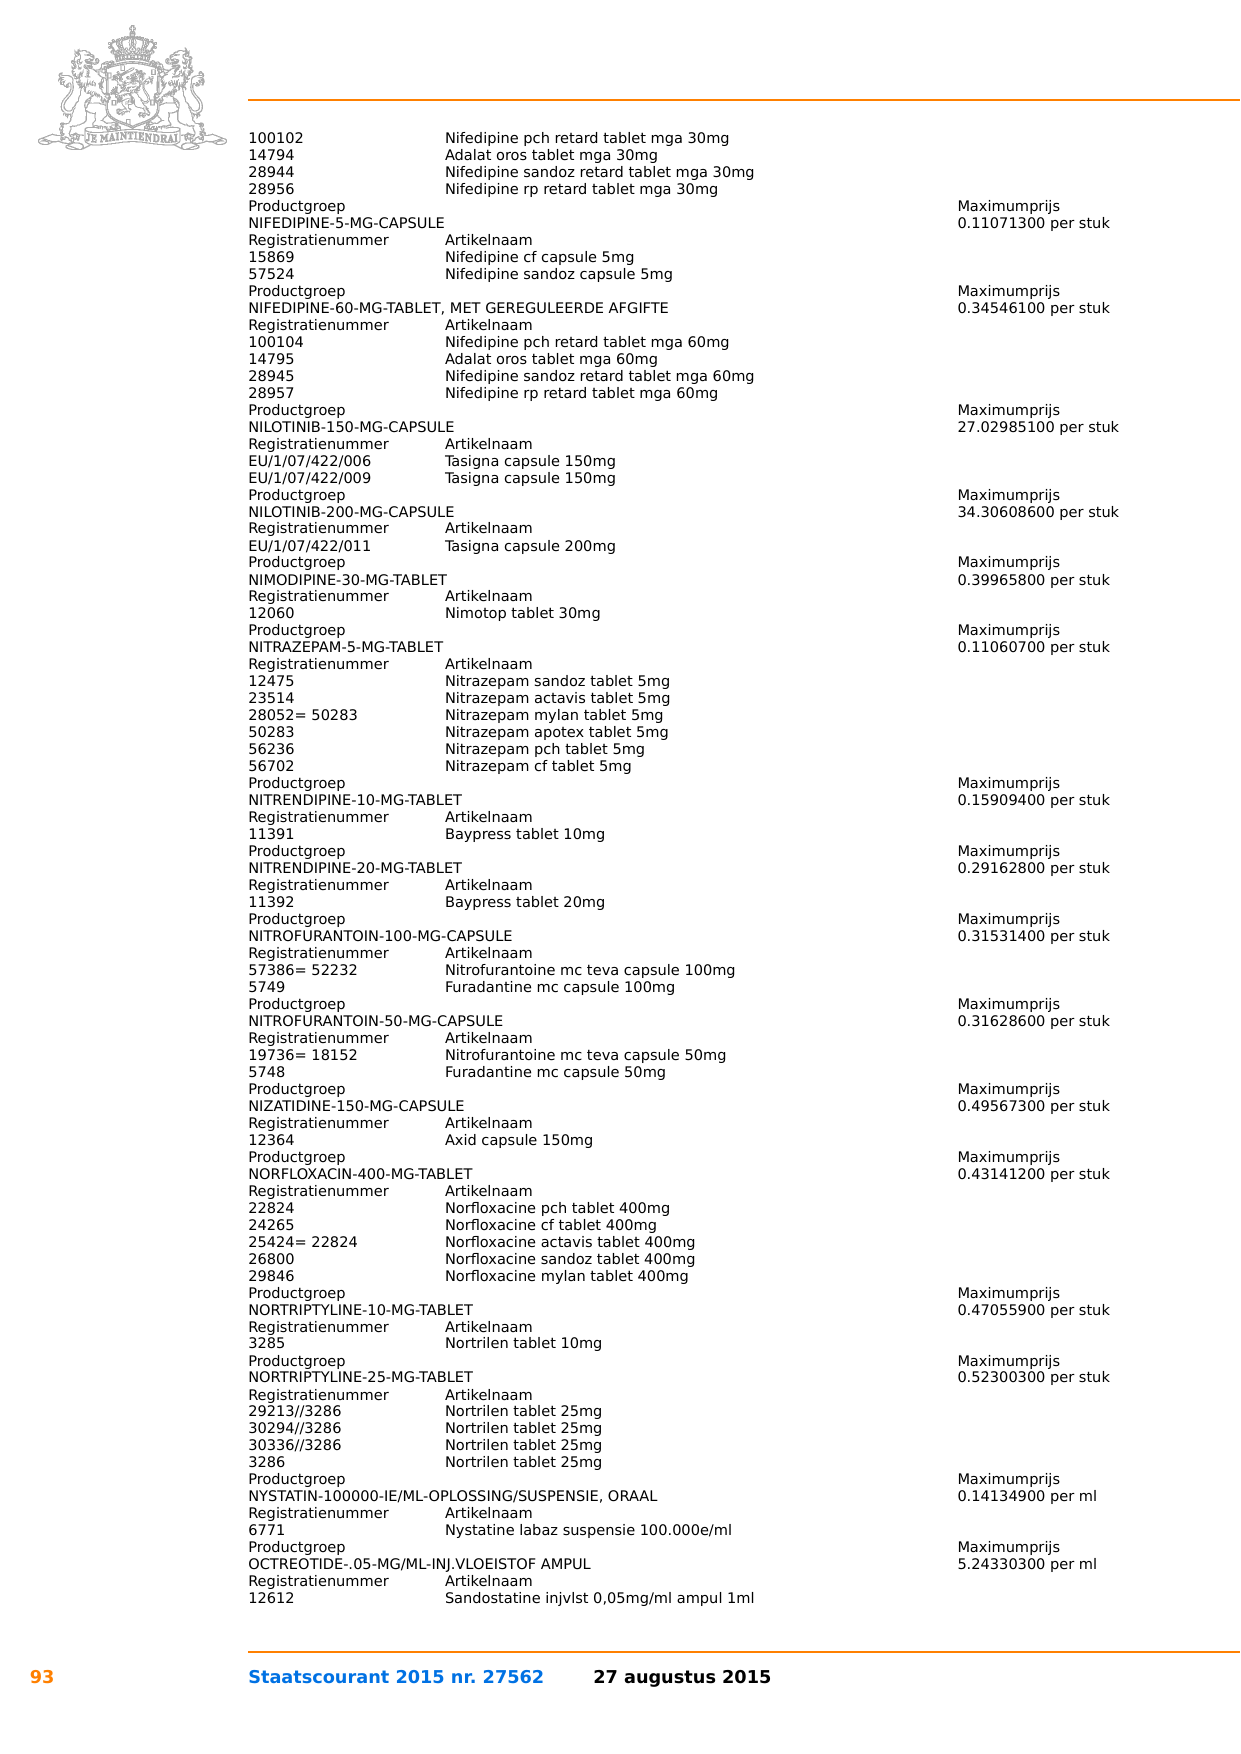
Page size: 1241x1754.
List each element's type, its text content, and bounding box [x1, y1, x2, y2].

table_cell 0.39965800 per stuk [951, 571, 1163, 588]
table_cell [951, 1200, 1163, 1217]
table_cell [951, 1319, 1163, 1335]
table_cell [439, 775, 951, 792]
table_cell Productgroep [248, 1149, 439, 1166]
table_cell NIZATIDINE-150-MG-CAPSULE [248, 1098, 951, 1115]
table_cell Nifedipine rp retard tablet mga 30mg [439, 181, 951, 198]
table_cell [951, 1047, 1163, 1064]
table_cell [951, 1590, 1163, 1607]
table_cell 11391 [248, 826, 439, 843]
table_cell Artikelnaam [439, 1030, 951, 1047]
table_cell Productgroep [248, 283, 439, 300]
table_cell Registratienummer [248, 232, 439, 249]
table_cell NIFEDIPINE-5-MG-CAPSULE [248, 215, 951, 232]
table_cell Tasigna capsule 200mg [439, 538, 951, 554]
table_cell 0.34546100 per stuk [951, 300, 1163, 317]
table_cell Maximumprijs [951, 402, 1163, 418]
table_cell [439, 996, 951, 1013]
table_cell Artikelnaam [439, 1183, 951, 1199]
table_cell 12612 [248, 1590, 439, 1607]
table_cell [439, 622, 951, 639]
table_cell [951, 979, 1163, 996]
table_cell [951, 1030, 1163, 1047]
table_cell Nortrilen tablet 25mg [439, 1420, 951, 1437]
table_cell Productgroep [248, 198, 439, 215]
table_cell Maximumprijs [951, 622, 1163, 639]
table_cell Artikelnaam [439, 1319, 951, 1335]
table_cell [951, 1403, 1163, 1420]
table_cell 14794 [248, 147, 439, 164]
table_cell [951, 1251, 1163, 1267]
table_cell [951, 826, 1163, 843]
table_cell Nitrazepam actavis tablet 5mg [439, 690, 951, 707]
table_cell [951, 1573, 1163, 1590]
table_cell Maximumprijs [951, 1353, 1163, 1369]
table_cell Nifedipine rp retard tablet mga 60mg [439, 385, 951, 402]
table_cell [951, 266, 1163, 283]
table_cell [951, 605, 1163, 622]
table_cell Productgroep [248, 843, 439, 860]
table_cell [951, 1505, 1163, 1522]
table_cell NITRAZEPAM-5-MG-TABLET [248, 639, 951, 656]
table_cell Artikelnaam [439, 1115, 951, 1132]
table_cell [439, 911, 951, 928]
table_cell 29213//3286 [248, 1403, 439, 1420]
table_cell 6771 [248, 1522, 439, 1539]
table_cell 28052= 50283 [248, 707, 439, 724]
table_cell [951, 1132, 1163, 1149]
table_cell 0.43141200 per stuk [951, 1166, 1163, 1183]
table_cell [951, 1420, 1163, 1437]
table_cell NIFEDIPINE-60-MG-TABLET, MET GEREGULEERDE AFGIFTE [248, 300, 951, 317]
table_cell Maximumprijs [951, 554, 1163, 571]
table_cell Nitrazepam mylan tablet 5mg [439, 707, 951, 724]
table_cell Registratienummer [248, 1386, 439, 1403]
table_cell Maximumprijs [951, 843, 1163, 860]
table_cell 22824 [248, 1200, 439, 1217]
table_cell Nortrilen tablet 25mg [439, 1454, 951, 1471]
table_cell Artikelnaam [439, 317, 951, 334]
table_cell Maximumprijs [951, 911, 1163, 928]
table_cell Nortrilen tablet 10mg [439, 1335, 951, 1352]
table_cell 5749 [248, 979, 439, 996]
table_cell 0.47055900 per stuk [951, 1301, 1163, 1318]
table_cell Registratienummer [248, 877, 439, 894]
table_cell [951, 877, 1163, 894]
table_cell 28944 [248, 164, 439, 181]
table_cell [951, 470, 1163, 486]
table_cell [439, 283, 951, 300]
table_cell [951, 164, 1163, 181]
table_cell Registratienummer [248, 1573, 439, 1590]
table_cell Productgroep [248, 1539, 439, 1556]
table_cell [951, 1335, 1163, 1352]
table_cell 0.11060700 per stuk [951, 639, 1163, 656]
table_cell [951, 181, 1163, 198]
table_cell [439, 402, 951, 418]
table_cell 12364 [248, 1132, 439, 1149]
table_cell [951, 232, 1163, 249]
table_cell Productgroep [248, 486, 439, 503]
table_cell [951, 809, 1163, 826]
table_cell Registratienummer [248, 317, 439, 334]
table_cell 14795 [248, 351, 439, 368]
table_cell [951, 436, 1163, 452]
table_cell Artikelnaam [439, 945, 951, 962]
table_cell 15869 [248, 249, 439, 266]
table_cell 5.24330300 per ml [951, 1556, 1163, 1573]
table_cell 0.31628600 per stuk [951, 1013, 1163, 1030]
table_cell [951, 741, 1163, 758]
table_cell Baypress tablet 10mg [439, 826, 951, 843]
table_cell [951, 1217, 1163, 1233]
table_cell [439, 843, 951, 860]
table_cell Maximumprijs [951, 198, 1163, 215]
table_cell Axid capsule 150mg [439, 1132, 951, 1149]
table_cell Productgroep [248, 402, 439, 418]
table_cell NILOTINIB-200-MG-CAPSULE [248, 504, 951, 520]
table_cell NITRENDIPINE-20-MG-TABLET [248, 860, 951, 877]
table_cell Artikelnaam [439, 232, 951, 249]
table_cell Registratienummer [248, 945, 439, 962]
table_cell 28956 [248, 181, 439, 198]
table_cell [951, 962, 1163, 979]
table_cell Adalat oros tablet mga 30mg [439, 147, 951, 164]
table_cell [951, 385, 1163, 402]
table_cell Maximumprijs [951, 1539, 1163, 1556]
table_cell [439, 486, 951, 503]
table_cell 0.29162800 per stuk [951, 860, 1163, 877]
table_cell 57386= 52232 [248, 962, 439, 979]
table_cell Nortrilen tablet 25mg [439, 1403, 951, 1420]
table_cell [951, 453, 1163, 469]
table_cell EU/1/07/422/011 [248, 538, 439, 554]
table_cell [951, 538, 1163, 554]
table_cell Artikelnaam [439, 877, 951, 894]
table_cell [951, 673, 1163, 690]
table_cell [951, 1234, 1163, 1251]
table_cell [951, 1386, 1163, 1403]
table_cell Nitrazepam apotex tablet 5mg [439, 724, 951, 741]
table_cell Adalat oros tablet mga 60mg [439, 351, 951, 368]
table_cell [951, 690, 1163, 707]
table_cell 100102 [248, 130, 439, 147]
table_cell Registratienummer [248, 1030, 439, 1047]
table_cell 3285 [248, 1335, 439, 1352]
table_cell Artikelnaam [439, 809, 951, 826]
table_cell Registratienummer [248, 1183, 439, 1199]
table_cell NITROFURANTOIN-100-MG-CAPSULE [248, 928, 951, 945]
table_cell Maximumprijs [951, 996, 1163, 1013]
table_cell 56702 [248, 758, 439, 775]
table_cell [951, 1183, 1163, 1199]
table_cell Nystatine labaz suspensie 100.000e/ml [439, 1522, 951, 1539]
table_cell [951, 147, 1163, 164]
table_cell 0.52300300 per stuk [951, 1369, 1163, 1386]
table_cell Norfloxacine pch tablet 400mg [439, 1200, 951, 1217]
table_cell 30336//3286 [248, 1437, 439, 1454]
table_cell Nortrilen tablet 25mg [439, 1437, 951, 1454]
table_cell Artikelnaam [439, 1573, 951, 1590]
table_cell Registratienummer [248, 436, 439, 452]
table_cell Artikelnaam [439, 1505, 951, 1522]
table_cell Norfloxacine sandoz tablet 400mg [439, 1251, 951, 1267]
table_cell [951, 1064, 1163, 1081]
table_cell Maximumprijs [951, 1149, 1163, 1166]
table_cell Nitrofurantoine mc teva capsule 100mg [439, 962, 951, 979]
table_cell Nitrofurantoine mc teva capsule 50mg [439, 1047, 951, 1064]
table_cell NYSTATIN-100000-IE/ML-OPLOSSING/SUSPENSIE, ORAAL [248, 1488, 951, 1505]
table_cell 11392 [248, 894, 439, 911]
table_cell [951, 520, 1163, 537]
table_cell [951, 130, 1163, 147]
table_cell Nifedipine cf capsule 5mg [439, 249, 951, 266]
picture [38, 25, 227, 150]
table_cell Maximumprijs [951, 1471, 1163, 1488]
table_cell [951, 724, 1163, 741]
table_cell 28945 [248, 368, 439, 384]
table_cell [439, 1471, 951, 1488]
table_cell Sandostatine injvlst 0,05mg/ml ampul 1ml [439, 1590, 951, 1607]
table_cell Productgroep [248, 1353, 439, 1369]
table_cell Nifedipine pch retard tablet mga 60mg [439, 334, 951, 351]
table_cell [951, 334, 1163, 351]
table_cell Nifedipine sandoz retard tablet mga 60mg [439, 368, 951, 384]
table_cell Nimotop tablet 30mg [439, 605, 951, 622]
table_cell Artikelnaam [439, 1386, 951, 1403]
table_cell 27.02985100 per stuk [951, 419, 1163, 436]
table_cell [439, 1285, 951, 1301]
table_cell 0.14134900 per ml [951, 1488, 1163, 1505]
table_cell Productgroep [248, 622, 439, 639]
table_cell Norfloxacine actavis tablet 400mg [439, 1234, 951, 1251]
table_cell Maximumprijs [951, 775, 1163, 792]
table_cell Tasigna capsule 150mg [439, 470, 951, 486]
table_cell 5748 [248, 1064, 439, 1081]
table_cell 34.30608600 per stuk [951, 504, 1163, 520]
table_cell 0.31531400 per stuk [951, 928, 1163, 945]
table_cell 0.11071300 per stuk [951, 215, 1163, 232]
table_cell Nitrazepam sandoz tablet 5mg [439, 673, 951, 690]
table_cell Maximumprijs [951, 486, 1163, 503]
table_cell Artikelnaam [439, 520, 951, 537]
table_cell EU/1/07/422/006 [248, 453, 439, 469]
table_cell Artikelnaam [439, 656, 951, 673]
table_cell Registratienummer [248, 809, 439, 826]
table_cell Maximumprijs [951, 1285, 1163, 1301]
table_cell 30294//3286 [248, 1420, 439, 1437]
table_cell OCTREOTIDE-.05-MG/ML-INJ.VLOEISTOF AMPUL [248, 1556, 951, 1573]
table_cell 100104 [248, 334, 439, 351]
table_cell Productgroep [248, 1081, 439, 1098]
table_cell 24265 [248, 1217, 439, 1233]
table_cell Nifedipine pch retard tablet mga 30mg [439, 130, 951, 147]
table_cell [951, 1454, 1163, 1471]
table_cell [439, 198, 951, 215]
table_cell 12060 [248, 605, 439, 622]
table_cell [951, 351, 1163, 368]
table_cell 26800 [248, 1251, 439, 1267]
table_cell [951, 707, 1163, 724]
table_cell [951, 945, 1163, 962]
table_cell Productgroep [248, 1471, 439, 1488]
table_cell Productgroep [248, 554, 439, 571]
table_cell [439, 1081, 951, 1098]
table_cell 0.49567300 per stuk [951, 1098, 1163, 1115]
table_cell Baypress tablet 20mg [439, 894, 951, 911]
table_cell Nifedipine sandoz capsule 5mg [439, 266, 951, 283]
table_cell Tasigna capsule 150mg [439, 453, 951, 469]
table_cell [951, 317, 1163, 334]
table_cell 12475 [248, 673, 439, 690]
table_cell [439, 1539, 951, 1556]
table_cell NITRENDIPINE-10-MG-TABLET [248, 792, 951, 809]
table_cell [951, 1268, 1163, 1284]
table_cell [951, 588, 1163, 605]
table_cell Maximumprijs [951, 283, 1163, 300]
table_cell [951, 249, 1163, 266]
table_cell Nitrazepam pch tablet 5mg [439, 741, 951, 758]
table_cell Registratienummer [248, 588, 439, 605]
table_cell [951, 1437, 1163, 1454]
table_cell NORTRIPTYLINE-25-MG-TABLET [248, 1369, 951, 1386]
table_cell [951, 758, 1163, 775]
table_cell EU/1/07/422/009 [248, 470, 439, 486]
table_cell NITROFURANTOIN-50-MG-CAPSULE [248, 1013, 951, 1030]
table_cell Artikelnaam [439, 436, 951, 452]
table_cell Maximumprijs [951, 1081, 1163, 1098]
table_cell Norfloxacine cf tablet 400mg [439, 1217, 951, 1233]
table_cell [439, 554, 951, 571]
table_cell [951, 894, 1163, 911]
table_cell Artikelnaam [439, 588, 951, 605]
table_cell [951, 1115, 1163, 1132]
table_cell 23514 [248, 690, 439, 707]
table_cell Productgroep [248, 911, 439, 928]
table_cell Registratienummer [248, 520, 439, 537]
table_cell [951, 656, 1163, 673]
table_cell 57524 [248, 266, 439, 283]
table_cell Registratienummer [248, 1319, 439, 1335]
table_cell NORFLOXACIN-400-MG-TABLET [248, 1166, 951, 1183]
table_cell Norfloxacine mylan tablet 400mg [439, 1268, 951, 1284]
table_cell 19736= 18152 [248, 1047, 439, 1064]
table_cell Registratienummer [248, 1115, 439, 1132]
table_cell NORTRIPTYLINE-10-MG-TABLET [248, 1301, 951, 1318]
table_cell Registratienummer [248, 1505, 439, 1522]
table_cell 3286 [248, 1454, 439, 1471]
table_cell 28957 [248, 385, 439, 402]
table_cell Productgroep [248, 996, 439, 1013]
table_cell Nitrazepam cf tablet 5mg [439, 758, 951, 775]
table_cell 56236 [248, 741, 439, 758]
table_cell [951, 1522, 1163, 1539]
table_cell 25424= 22824 [248, 1234, 439, 1251]
table_cell NILOTINIB-150-MG-CAPSULE [248, 419, 951, 436]
table_cell [439, 1353, 951, 1369]
table_cell Productgroep [248, 775, 439, 792]
table_cell NIMODIPINE-30-MG-TABLET [248, 571, 951, 588]
table_cell Nifedipine sandoz retard tablet mga 30mg [439, 164, 951, 181]
table_cell 0.15909400 per stuk [951, 792, 1163, 809]
table_cell [951, 368, 1163, 384]
table_cell Productgroep [248, 1285, 439, 1301]
table_cell Registratienummer [248, 656, 439, 673]
table_cell 50283 [248, 724, 439, 741]
table_cell 29846 [248, 1268, 439, 1284]
table_cell Furadantine mc capsule 100mg [439, 979, 951, 996]
table_cell Furadantine mc capsule 50mg [439, 1064, 951, 1081]
table_cell [439, 1149, 951, 1166]
